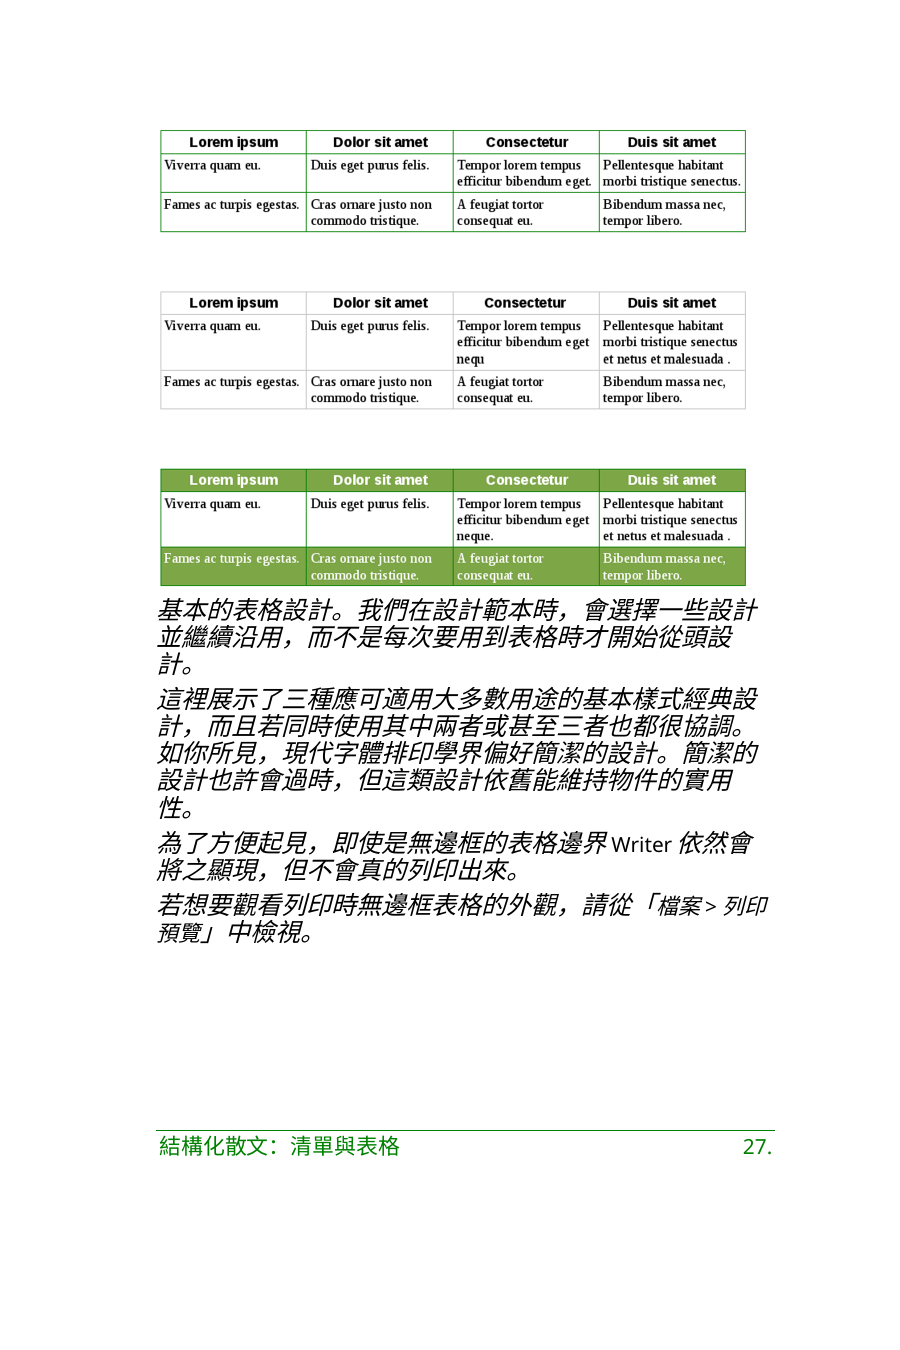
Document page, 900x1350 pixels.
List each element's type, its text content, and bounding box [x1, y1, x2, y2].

picture [156, 125, 749, 590]
table_cell 基本的表格設計。我們在設計範本時，會選擇一些設計並繼續沿用，而不是每次要用到表格時才開始從頭設計。 這裡展示了三種應可適用大多數用途的基本樣式經典設計，而且若同時使用其中兩者或甚至三者也都很協調。如你所見，現代字體排印學界偏好簡潔的設計。簡潔的設計也許會過時，但這類設計依舊能維持物件的實用性。 為了方便起見，即使是無邊框的表格邊界Writer依然會將之顯現，但不會真的列印出來。 若想要觀看列印時無邊框表格的外觀，請從「檔案 > 列印預覽」中檢視。 [156, 590, 775, 947]
table_header [749, 125, 775, 590]
